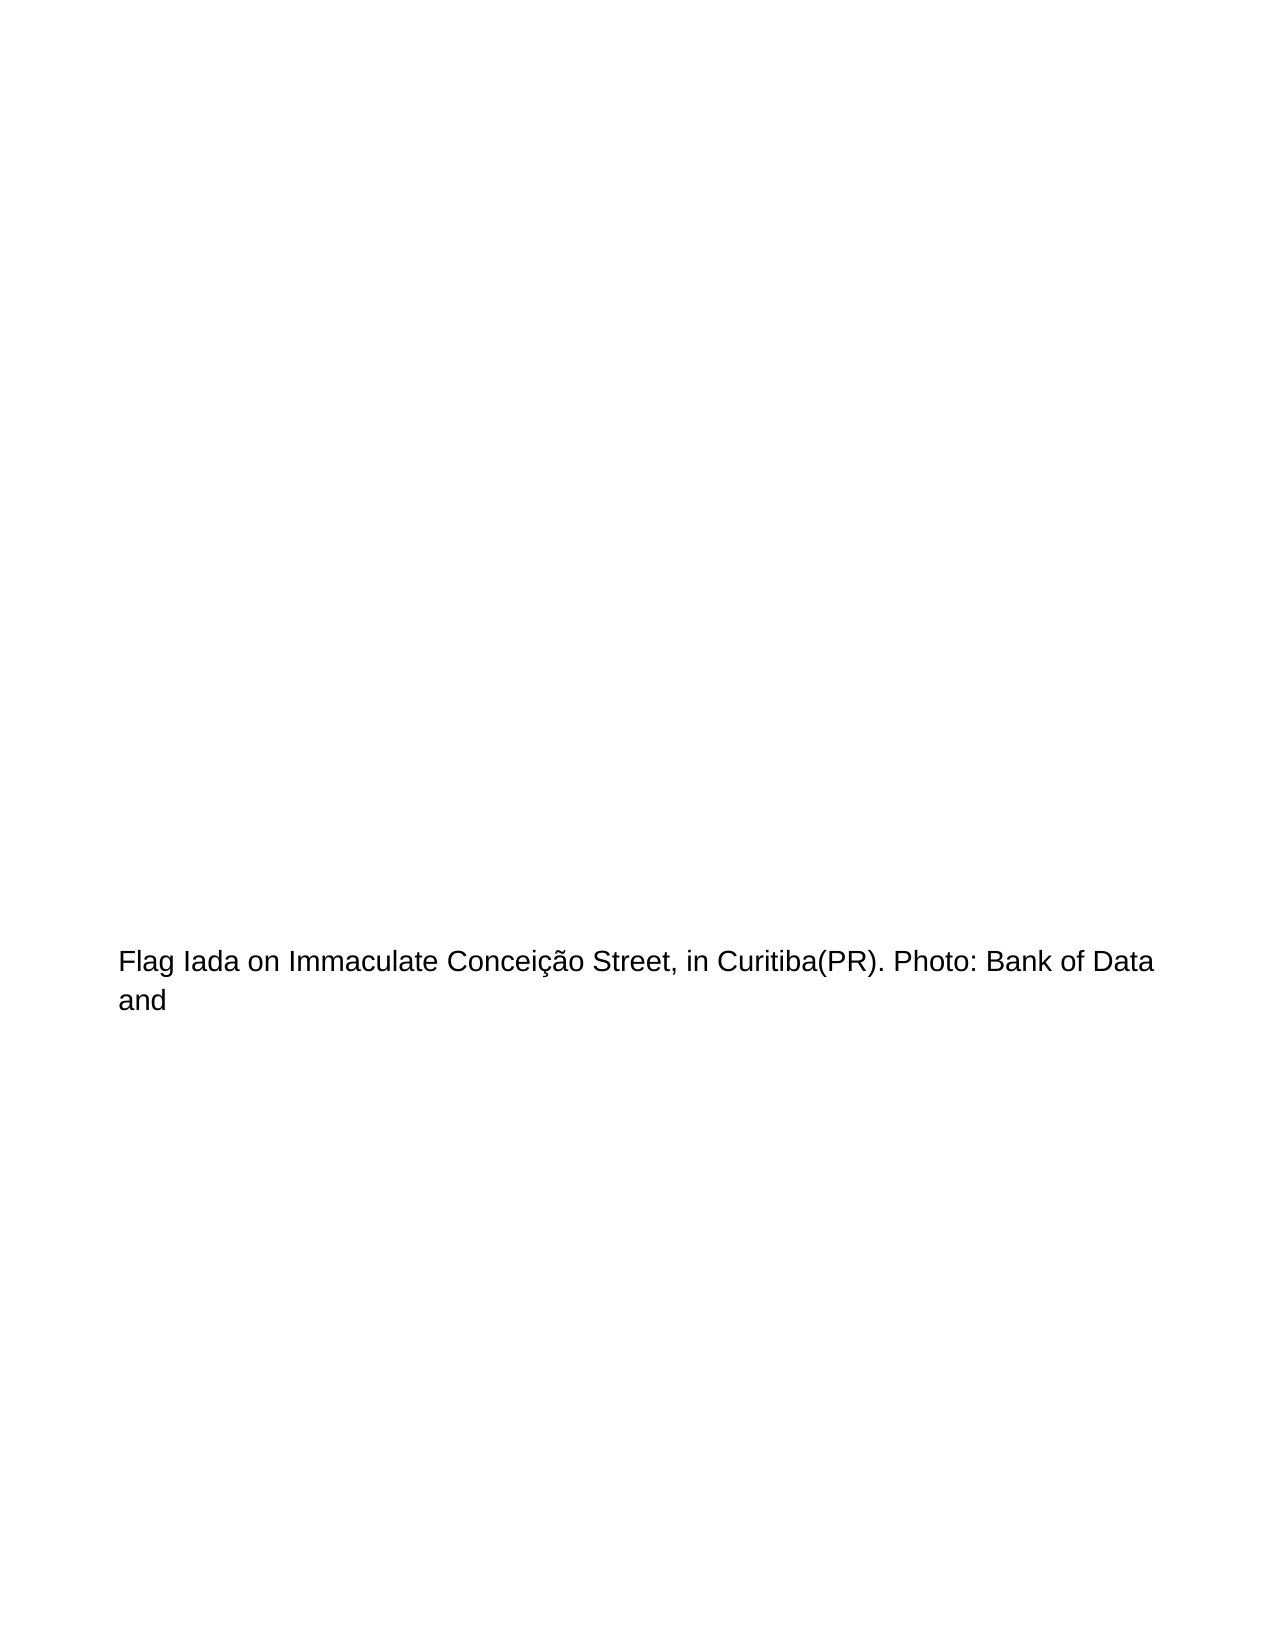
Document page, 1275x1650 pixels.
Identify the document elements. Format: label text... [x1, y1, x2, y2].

text Flag Iada on Immaculate Conceição Street, in Curitiba(PR). Photo: Bank of Data and [118, 944, 1157, 1016]
